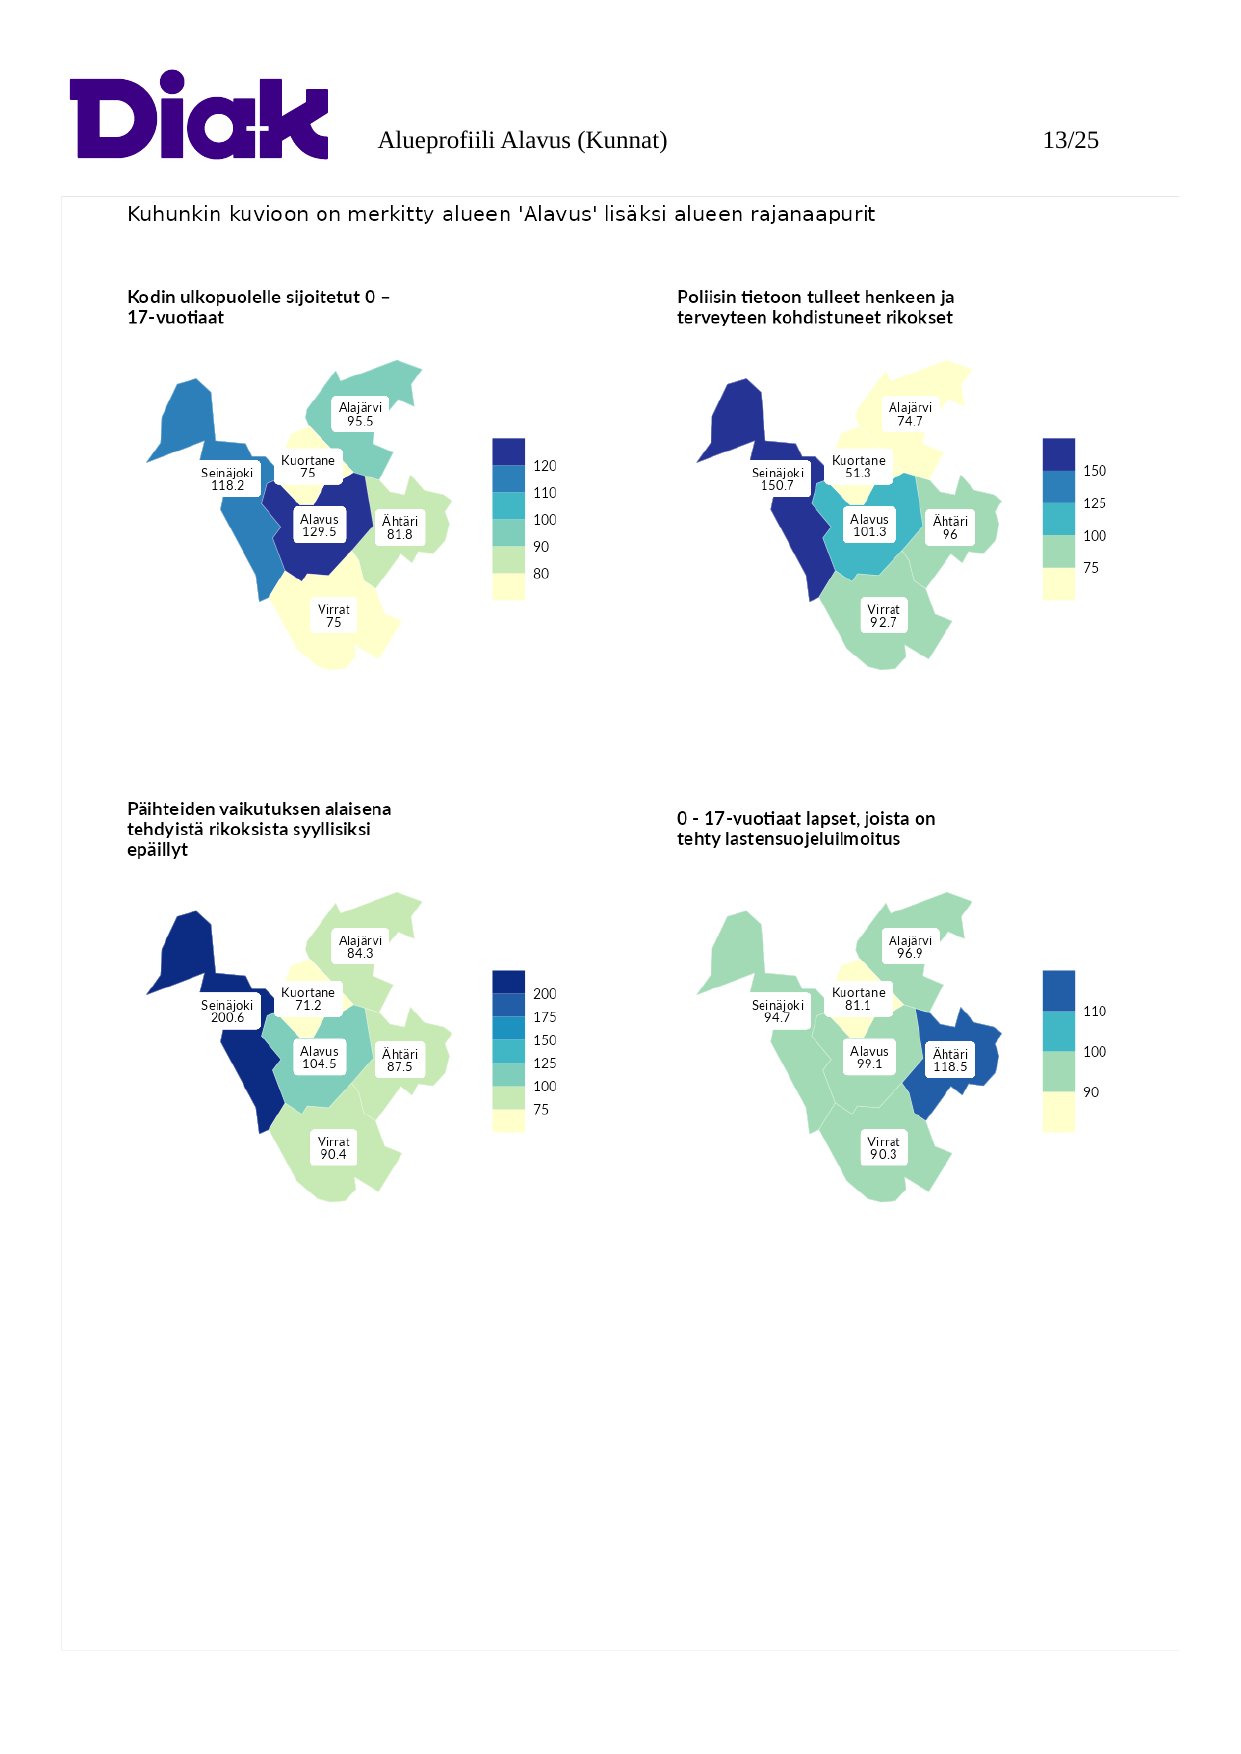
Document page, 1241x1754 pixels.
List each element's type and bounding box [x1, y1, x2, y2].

picture [61, 196, 1179, 1651]
